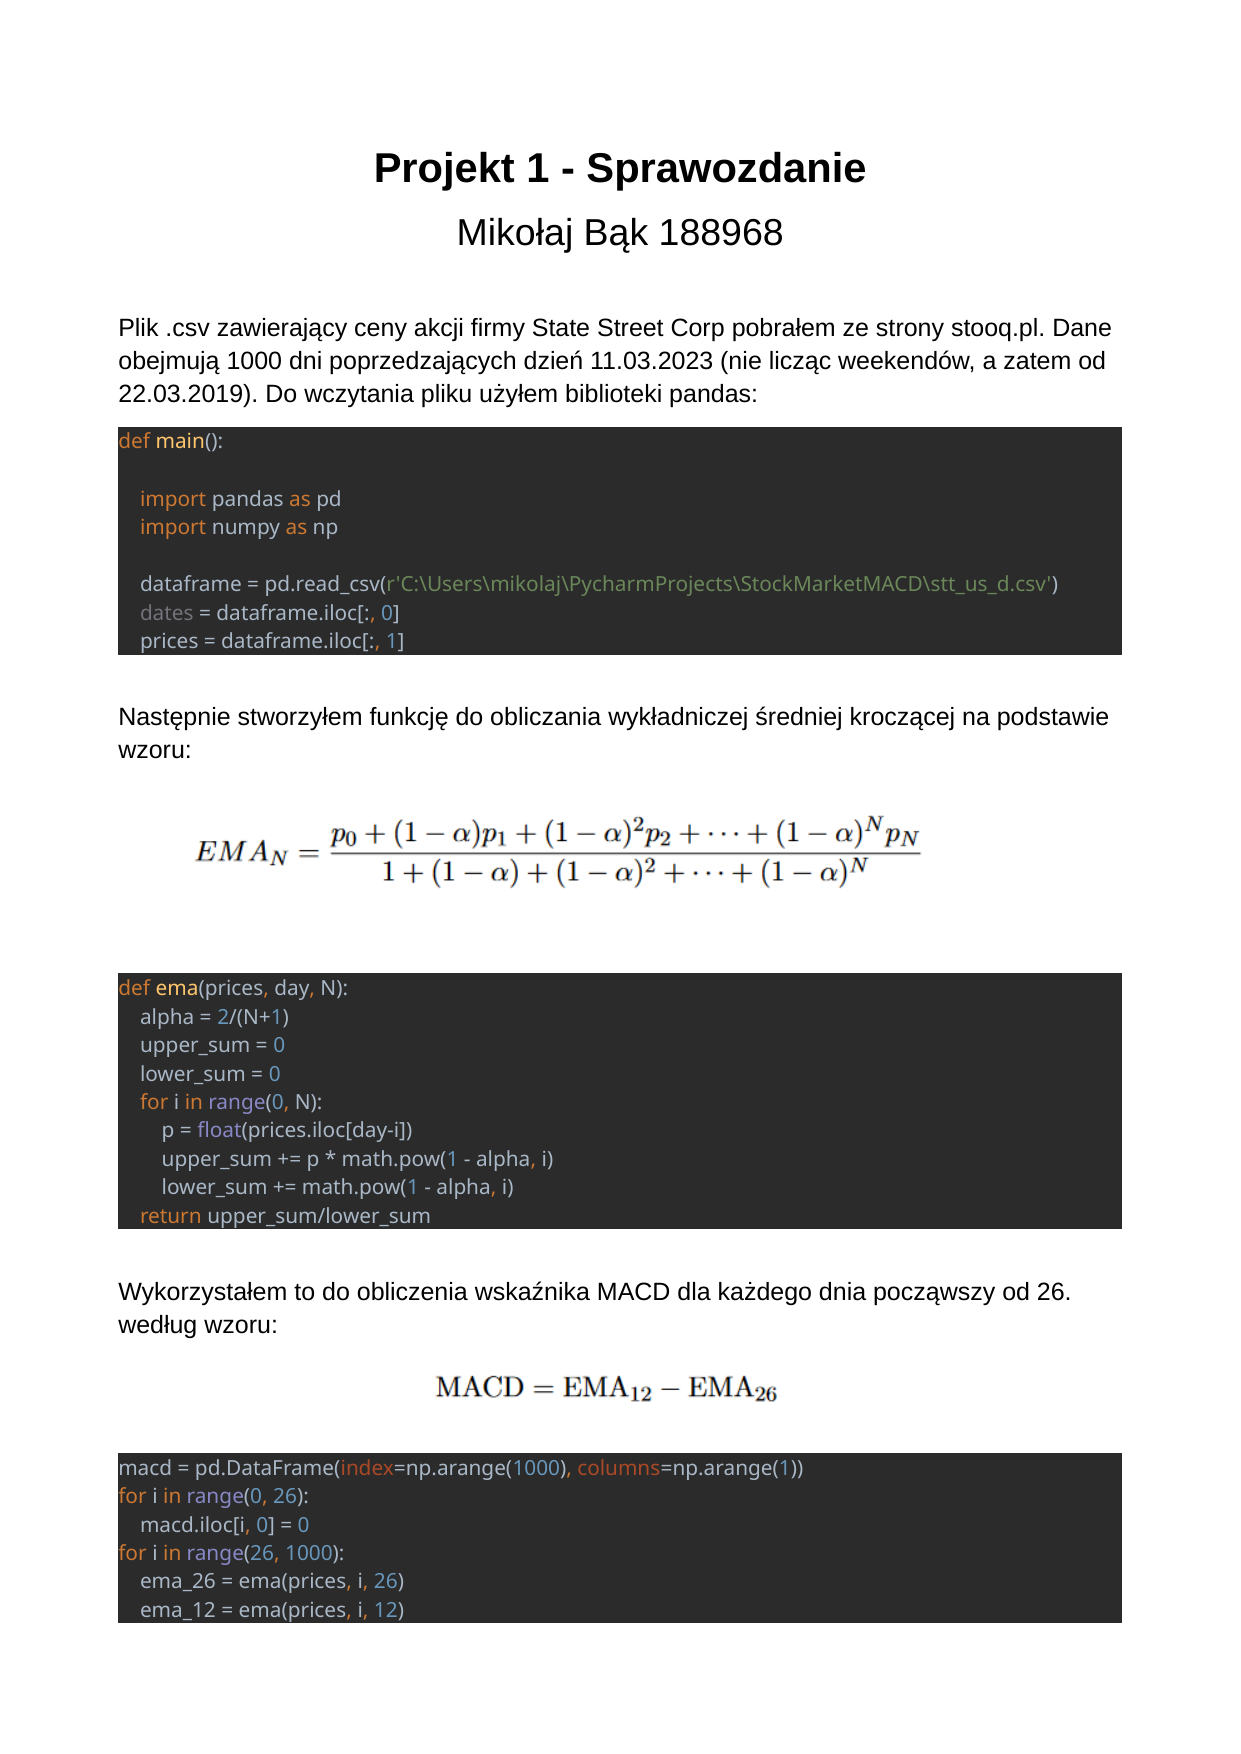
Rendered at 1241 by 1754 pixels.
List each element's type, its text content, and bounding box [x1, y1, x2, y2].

picture [428, 1357, 812, 1418]
text macd = pd.DataFrame(index=np.arange(1000), columns=np.arange(1)) for i in range(0, 26): macd.iloc[i, 0] = 0 for i in range(26, 1000): ema_26 = ema(prices, i, 26) ema_12 = ema(prices, i, 12) [118, 1453, 1122, 1623]
text Wykorzystałem to do obliczenia wskaźnika MACD dla każdego dnia począwszy od 26. według wzoru: [118, 1277, 1122, 1339]
text def ema(prices, day, N): alpha = 2/(N+1) upper_sum = 0 lower_sum = 0 for i in range(0, N): p = float(prices.iloc[day-i]) upper_sum += p * math.pow(1 - alpha, i) lower_sum += math.pow(1 - alpha, i) return upper_sum/lower_sum [118, 973, 1122, 1229]
subtitle Mikołaj Bąk 188968 [118, 210, 1122, 253]
text def main(): import pandas as pd import numpy as np dataframe = pd.read_csv(r'C:\Users\mikolaj\PycharmProjects\StockMarketMACD\stt_us_d.csv') dates = dataframe.iloc[:, 0] prices = dataframe.iloc[:, 1] [118, 427, 1122, 655]
text Następnie stworzyłem funkcję do obliczania wykładniczej średniej kroczącej na podstawie wzoru: [118, 702, 1122, 764]
title Projekt 1 - Sprawozdanie [118, 143, 1122, 191]
picture [156, 803, 964, 911]
text Plik .csv zawierający ceny akcji firmy State Street Corp pobrałem ze strony stooq.pl. Dane obejmują 1000 dni poprzedzających dzień 11.03.2023 (nie licząc weekendów, a zatem od 22.03.2019). Do wczytania pliku użyłem biblioteki pandas: [118, 313, 1122, 408]
